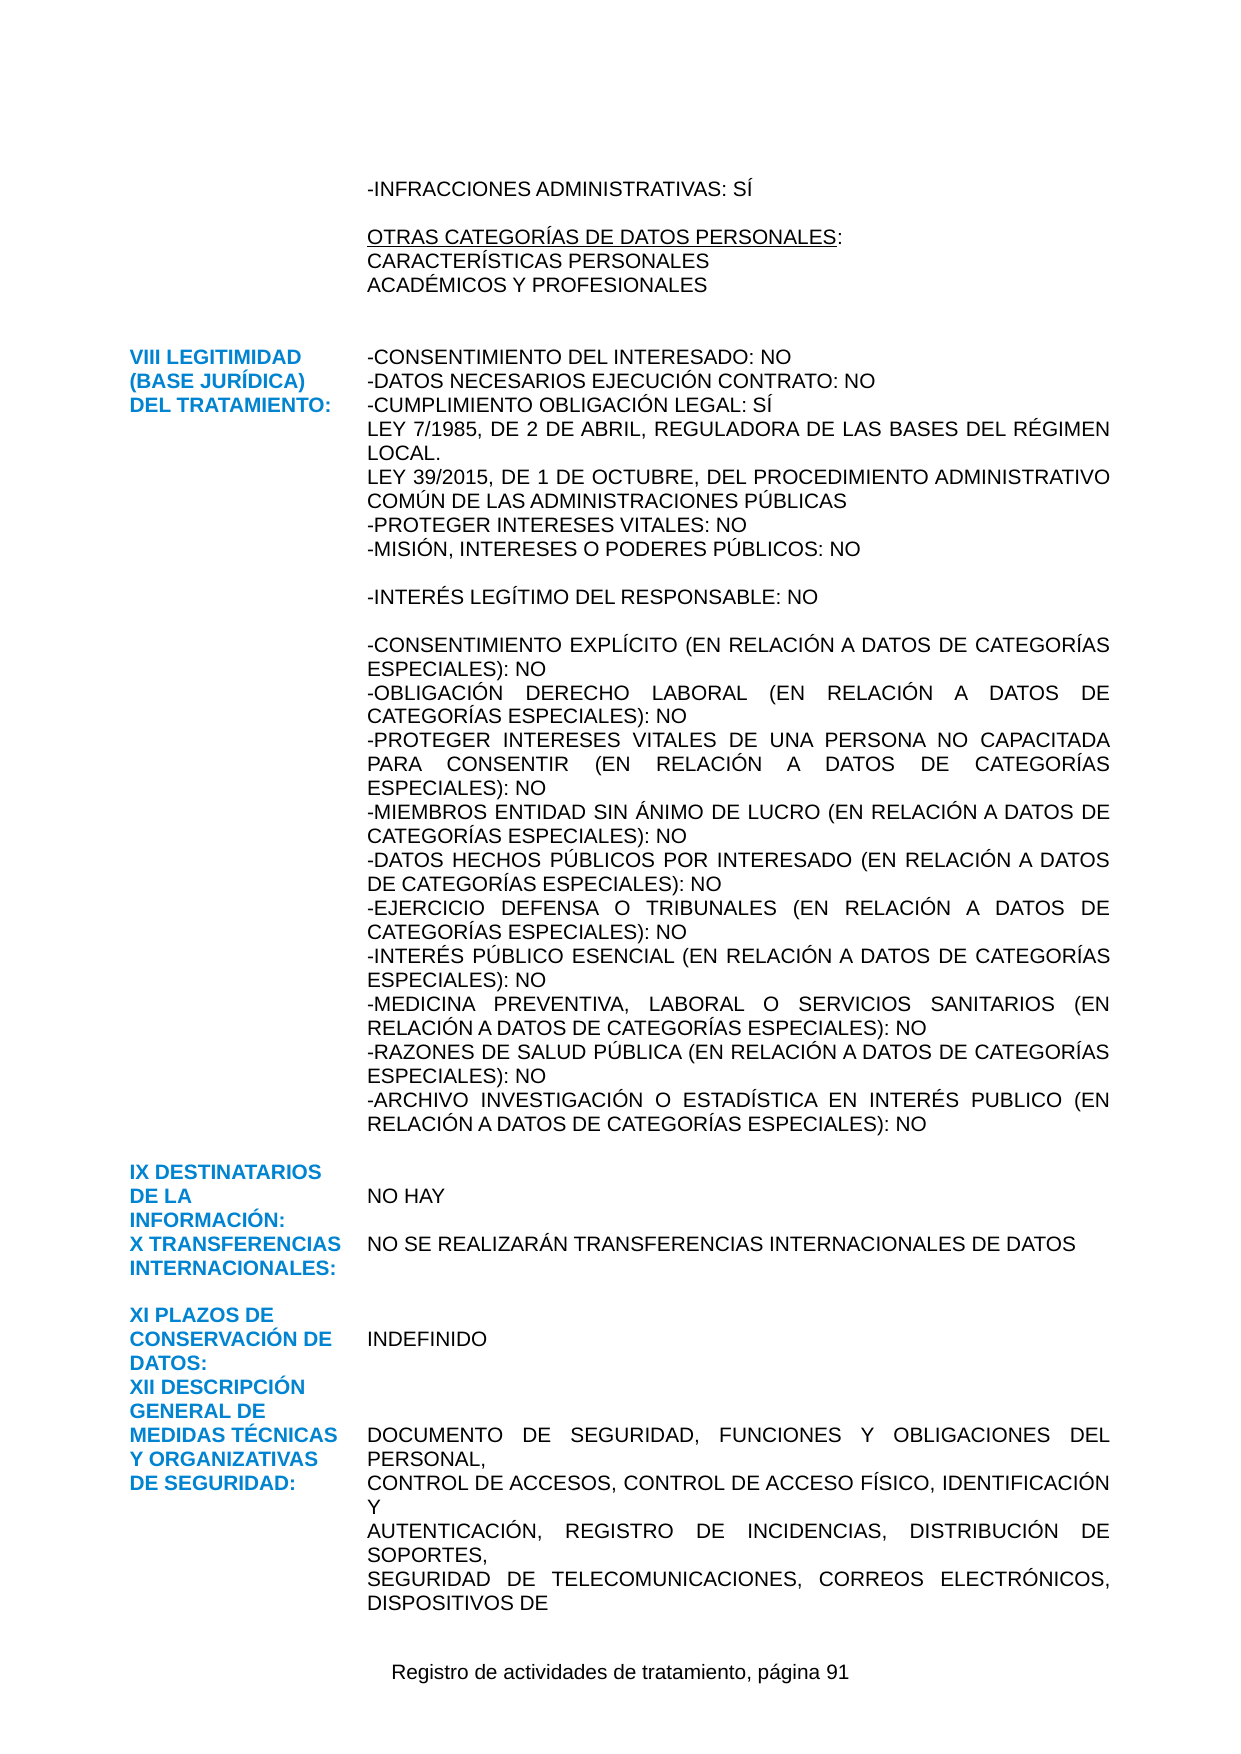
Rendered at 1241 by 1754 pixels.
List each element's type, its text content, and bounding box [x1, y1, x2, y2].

table_cell XII DESCRIPCIÓN GENERAL DE MEDIDAS TÉCNICAS Y ORGANIZATIVAS DE SEGURIDAD: [118, 1375, 356, 1615]
table_cell NO SE REALIZARÁN TRANSFERENCIAS INTERNACIONALES DE DATOS [356, 1231, 1122, 1303]
table_cell -INFRACCIONES ADMINISTRATIVAS: SÍ OTRAS CATEGORÍAS DE DATOS PERSONALES: CARACTERÍSTICAS PERSONALES ACADÉMICOS Y PROFESIONALES [356, 177, 1122, 345]
table_cell VIII LEGITIMIDAD (BASE JURÍDICA) DEL TRATAMIENTO: [118, 345, 356, 1159]
table_cell DOCUMENTO DE SEGURIDAD, FUNCIONES Y OBLIGACIONES DEL PERSONAL, CONTROL DE ACCESOS, CONTROL DE ACCESO FÍSICO, IDENTIFICACIÓN Y AUTENTICACIÓN, REGISTRO DE INCIDENCIAS, DISTRIBUCIÓN DE SOPORTES, SEGURIDAD DE TELECOMUNICACIONES, CORREOS ELECTRÓNICOS, DISPOSITIVOS DE [356, 1375, 1122, 1615]
table_cell XI PLAZOS DE CONSERVACIÓN DE DATOS: [118, 1303, 356, 1375]
table_cell X TRANSFERENCIAS INTERNACIONALES: [118, 1231, 356, 1303]
table_cell NO HAY [356, 1160, 1122, 1231]
table_cell IX DESTINATARIOS DE LA INFORMACIÓN: [118, 1160, 356, 1231]
table_cell INDEFINIDO [356, 1303, 1122, 1375]
table_cell [118, 177, 356, 345]
table_cell -CONSENTIMIENTO DEL INTERESADO: NO -DATOS NECESARIOS EJECUCIÓN CONTRATO: NO -CUMPLIMIENTO OBLIGACIÓN LEGAL: SÍ LEY 7/1985, DE 2 DE ABRIL, REGULADORA DE LAS BASES DEL RÉGIMEN LOCAL. LEY 39/2015, DE 1 DE OCTUBRE, DEL PROCEDIMIENTO ADMINISTRATIVO COMÚN DE LAS ADMINISTRACIONES PÚBLICAS -PROTEGER INTERESES VITALES: NO -MISIÓN, INTERESES O PODERES PÚBLICOS: NO -INTERÉS LEGÍTIMO DEL RESPONSABLE: NO -CONSENTIMIENTO EXPLÍCITO (EN RELACIÓN A DATOS DE CATEGORÍAS ESPECIALES): NO -OBLIGACIÓN DERECHO LABORAL (EN RELACIÓN A DATOS DE CATEGORÍAS ESPECIALES): NO -PROTEGER INTERESES VITALES DE UNA PERSONA NO CAPACITADA PARA CONSENTIR (EN RELACIÓN A DATOS DE CATEGORÍAS ESPECIALES): NO -MIEMBROS ENTIDAD SIN ÁNIMO DE LUCRO (EN RELACIÓN A DATOS DE CATEGORÍAS ESPECIALES): NO -DATOS HECHOS PÚBLICOS POR INTERESADO (EN RELACIÓN A DATOS DE CATEGORÍAS ESPECIALES): NO -EJERCICIO DEFENSA O TRIBUNALES (EN RELACIÓN A DATOS DE CATEGORÍAS ESPECIALES): NO -INTERÉS PÚBLICO ESENCIAL (EN RELACIÓN A DATOS DE CATEGORÍAS ESPECIALES): NO -MEDICINA PREVENTIVA, LABORAL O SERVICIOS SANITARIOS (EN RELACIÓN A DATOS DE CATEGORÍAS ESPECIALES): NO -RAZONES DE SALUD PÚBLICA (EN RELACIÓN A DATOS DE CATEGORÍAS ESPECIALES): NO -ARCHIVO INVESTIGACIÓN O ESTADÍSTICA EN INTERÉS PUBLICO (EN RELACIÓN A DATOS DE CATEGORÍAS ESPECIALES): NO [356, 345, 1122, 1159]
